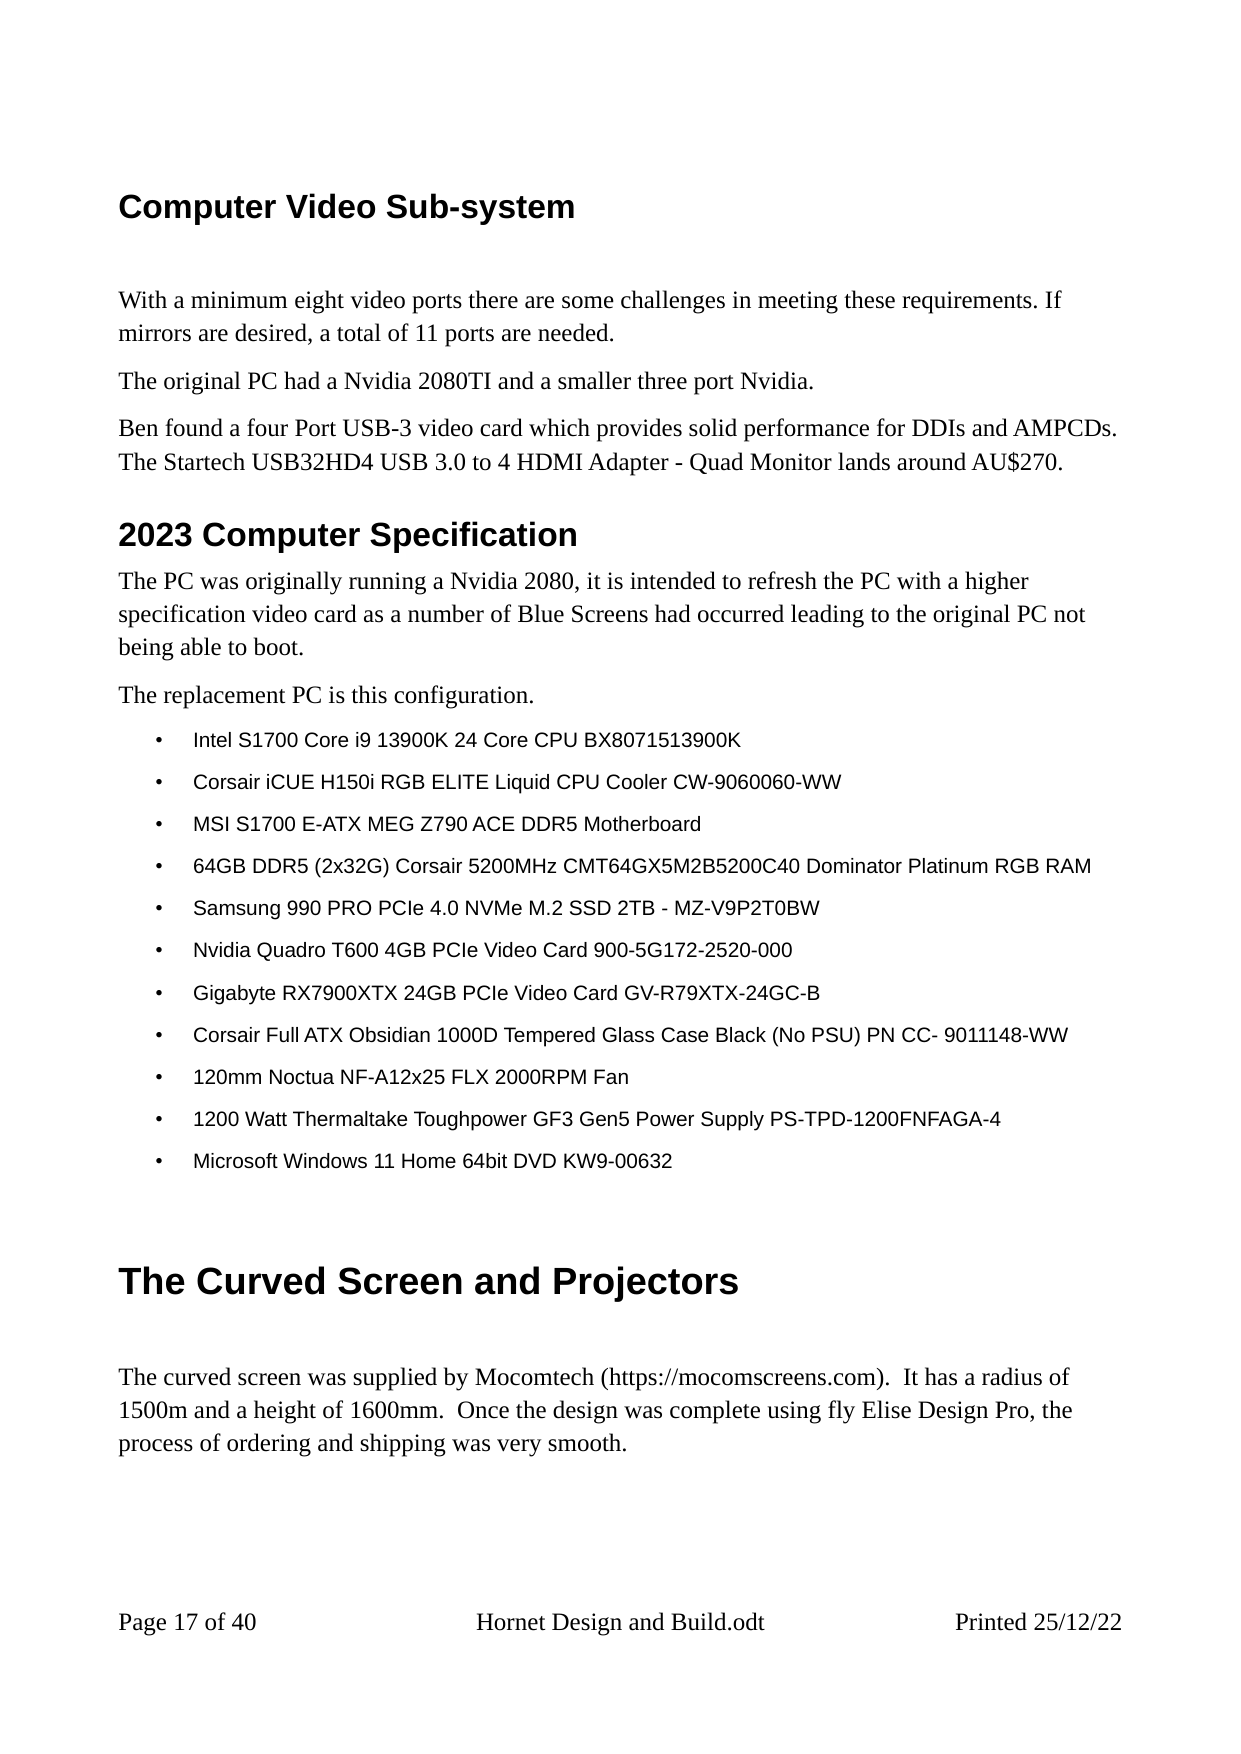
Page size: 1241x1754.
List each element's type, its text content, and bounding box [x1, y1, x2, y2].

subtitle 2023 Computer Specification [118, 515, 1122, 554]
subtitle Computer Video Sub-system [118, 187, 1122, 225]
text The original PC had a Nvidia 2080TI and a smaller three port Nvidia. [118, 366, 1122, 395]
list Corsair Full ATX Obsidian 1000D Tempered Glass Case Black (No PSU) PN CC- 9011148-WW [155, 1023, 1122, 1047]
list Corsair iCUE H150i RGB ELITE Liquid CPU Cooler CW-9060060-WW [155, 769, 1122, 794]
text The PC was originally running a Nvidia 2080, it is intended to refresh the PC with a higher specification video card as a number of Blue Screens had occurred leading to the original PC not being able to boot. [118, 566, 1122, 661]
list MSI S1700 E-ATX MEG Z790 ACE DDR5 Motherboard [155, 812, 1122, 836]
list Gigabyte RX7900XTX 24GB PCIe Video Card GV-R79XTX-24GC-B [155, 981, 1122, 1004]
text Ben found a four Port USB-3 video card which provides solid performance for DDIs and AMPCDs. The Startech USB32HD4 USB 3.0 to 4 HDMI Adapter - Quad Monitor lands around AU$270. [118, 413, 1122, 475]
text With a minimum eight video ports there are some challenges in meeting these requirements. If mirrors are desired, a total of 11 ports are needed. [118, 285, 1122, 347]
list 120mm Noctua NF-A12x25 FLX 2000RPM Fan [155, 1065, 1122, 1089]
list Samsung 990 PRO PCIe 4.0 NVMe M.2 SSD 2TB - MZ-V9P2T0BW [155, 896, 1122, 920]
text The curved screen was supplied by Mocomtech (https://mocomscreens.com). It has a radius of 1500m and a height of 1600mm. Once the design was complete using fly Elise Design Pro, the process of ordering and shipping was very smooth. [118, 1362, 1122, 1457]
subtitle The Curved Screen and Projectors [118, 1258, 1122, 1302]
list Intel S1700 Core i9 13900K 24 Core CPU BX8071513900K [155, 727, 1122, 751]
list Microsoft Windows 11 Home 64bit DVD KW9-00632 [155, 1149, 1122, 1173]
list 64GB DDR5 (2x32G) Corsair 5200MHz CMT64GX5M2B5200C40 Dominator Platinum RGB RAM [155, 854, 1122, 878]
text The replacement PC is this configuration. [118, 680, 1122, 708]
list 1200 Watt Thermaltake Toughpower GF3 Gen5 Power Supply PS-TPD-1200FNFAGA-4 [155, 1107, 1122, 1131]
list Nvidia Quadro T600 4GB PCIe Video Card 900-5G172-2520-000 [155, 938, 1122, 962]
